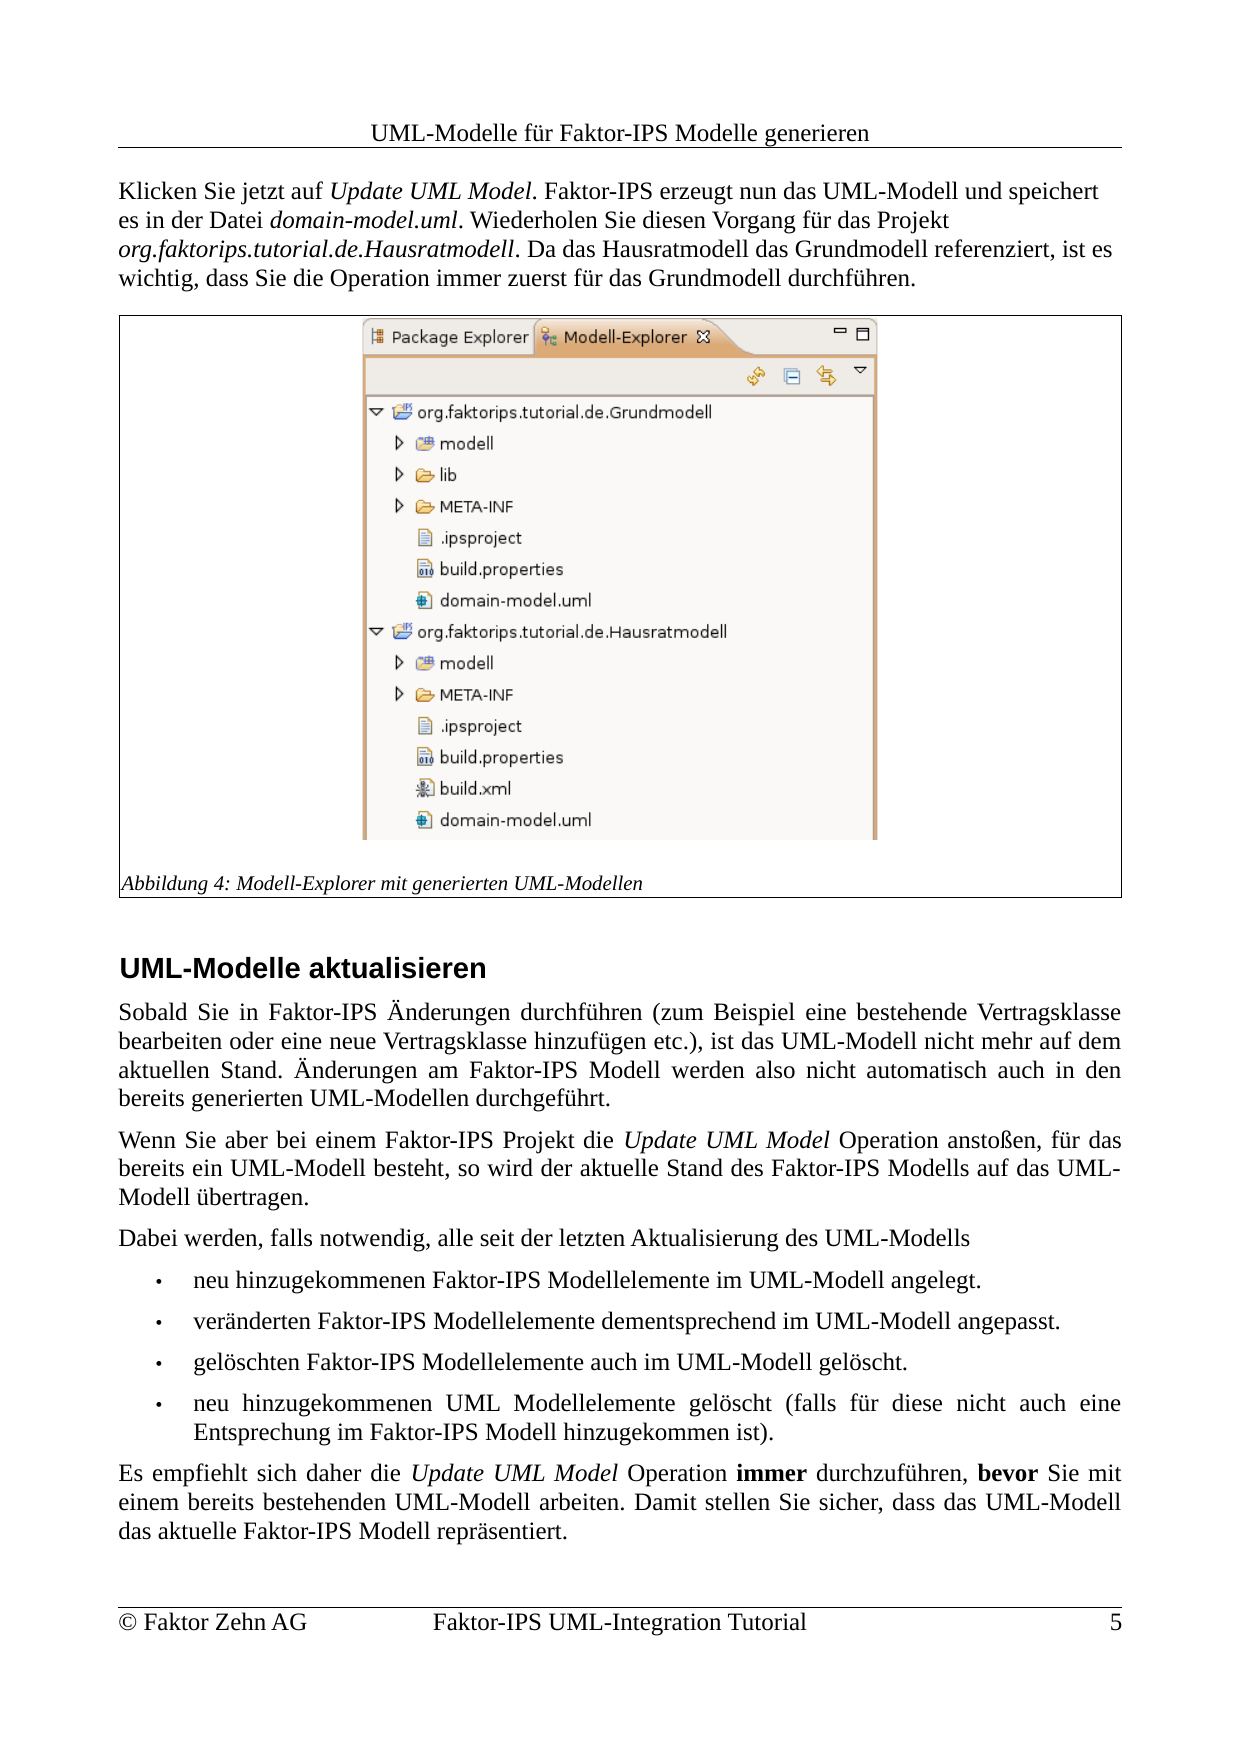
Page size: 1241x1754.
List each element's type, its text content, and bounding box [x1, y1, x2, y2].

list neu hinzugekommenen UML Modellelemente gelöscht (falls für diese nicht auch eine Entsprechung im Faktor-IPS Modell hinzugekommen ist). [156, 1388, 1122, 1446]
list veränderten Faktor-IPS Modellelemente dementsprechend im UML-Modell angepasst. [156, 1306, 1122, 1335]
text Dabei werden, falls notwendig, alle seit der letzten Aktualisierung des UML-Modells [118, 1223, 1122, 1252]
picture [362, 318, 878, 840]
text Wenn Sie aber bei einem Faktor-IPS Projekt die Update UML Model Operation anstoßen, für das bereits ein UML-Modell besteht, so wird der aktuelle Stand des Faktor-IPS Modells auf das UML-Modell übertragen. [118, 1125, 1122, 1211]
text Sobald Sie in Faktor-IPS Änderungen durchführen (zum Beispiel eine bestehende Vertragsklasse bearbeiten oder eine neue Vertragsklasse hinzufügen etc.), ist das UML-Modell nicht mehr auf dem aktuellen Stand. Änderungen am Faktor-IPS Modell werden also nicht automatisch auch in den bereits generierten UML-Modellen durchgeführt. [118, 997, 1122, 1112]
list gelöschten Faktor-IPS Modellelemente auch im UML-Modell gelöscht. [156, 1347, 1122, 1376]
text Abbildung 4: Modell-Explorer mit generierten UML-Modellen [121, 870, 1119, 894]
text Klicken Sie jetzt auf Update UML Model. Faktor-IPS erzeugt nun das UML-Modell und speichert es in der Datei domain-model.uml. Wiederholen Sie diesen Vorgang für das Projekt org.faktorips.tutorial.de.Hausratmodell. Da das Hausratmodell das Grundmodell referenziert, ist es wichtig, dass Sie die Operation immer zuerst für das Grundmodell durchführen. [118, 176, 1122, 291]
subtitle UML-Modelle aktualisieren [118, 951, 1122, 985]
list neu hinzugekommenen Faktor-IPS Modellelemente im UML-Modell angelegt. [156, 1265, 1122, 1293]
text Es empfiehlt sich daher die Update UML Model Operation immer durchzuführen, bevor Sie mit einem bereits bestehenden UML-Modell arbeiten. Damit stellen Sie sicher, dass das UML-Modell das aktuelle Faktor-IPS Modell repräsentiert. [118, 1458, 1122, 1545]
